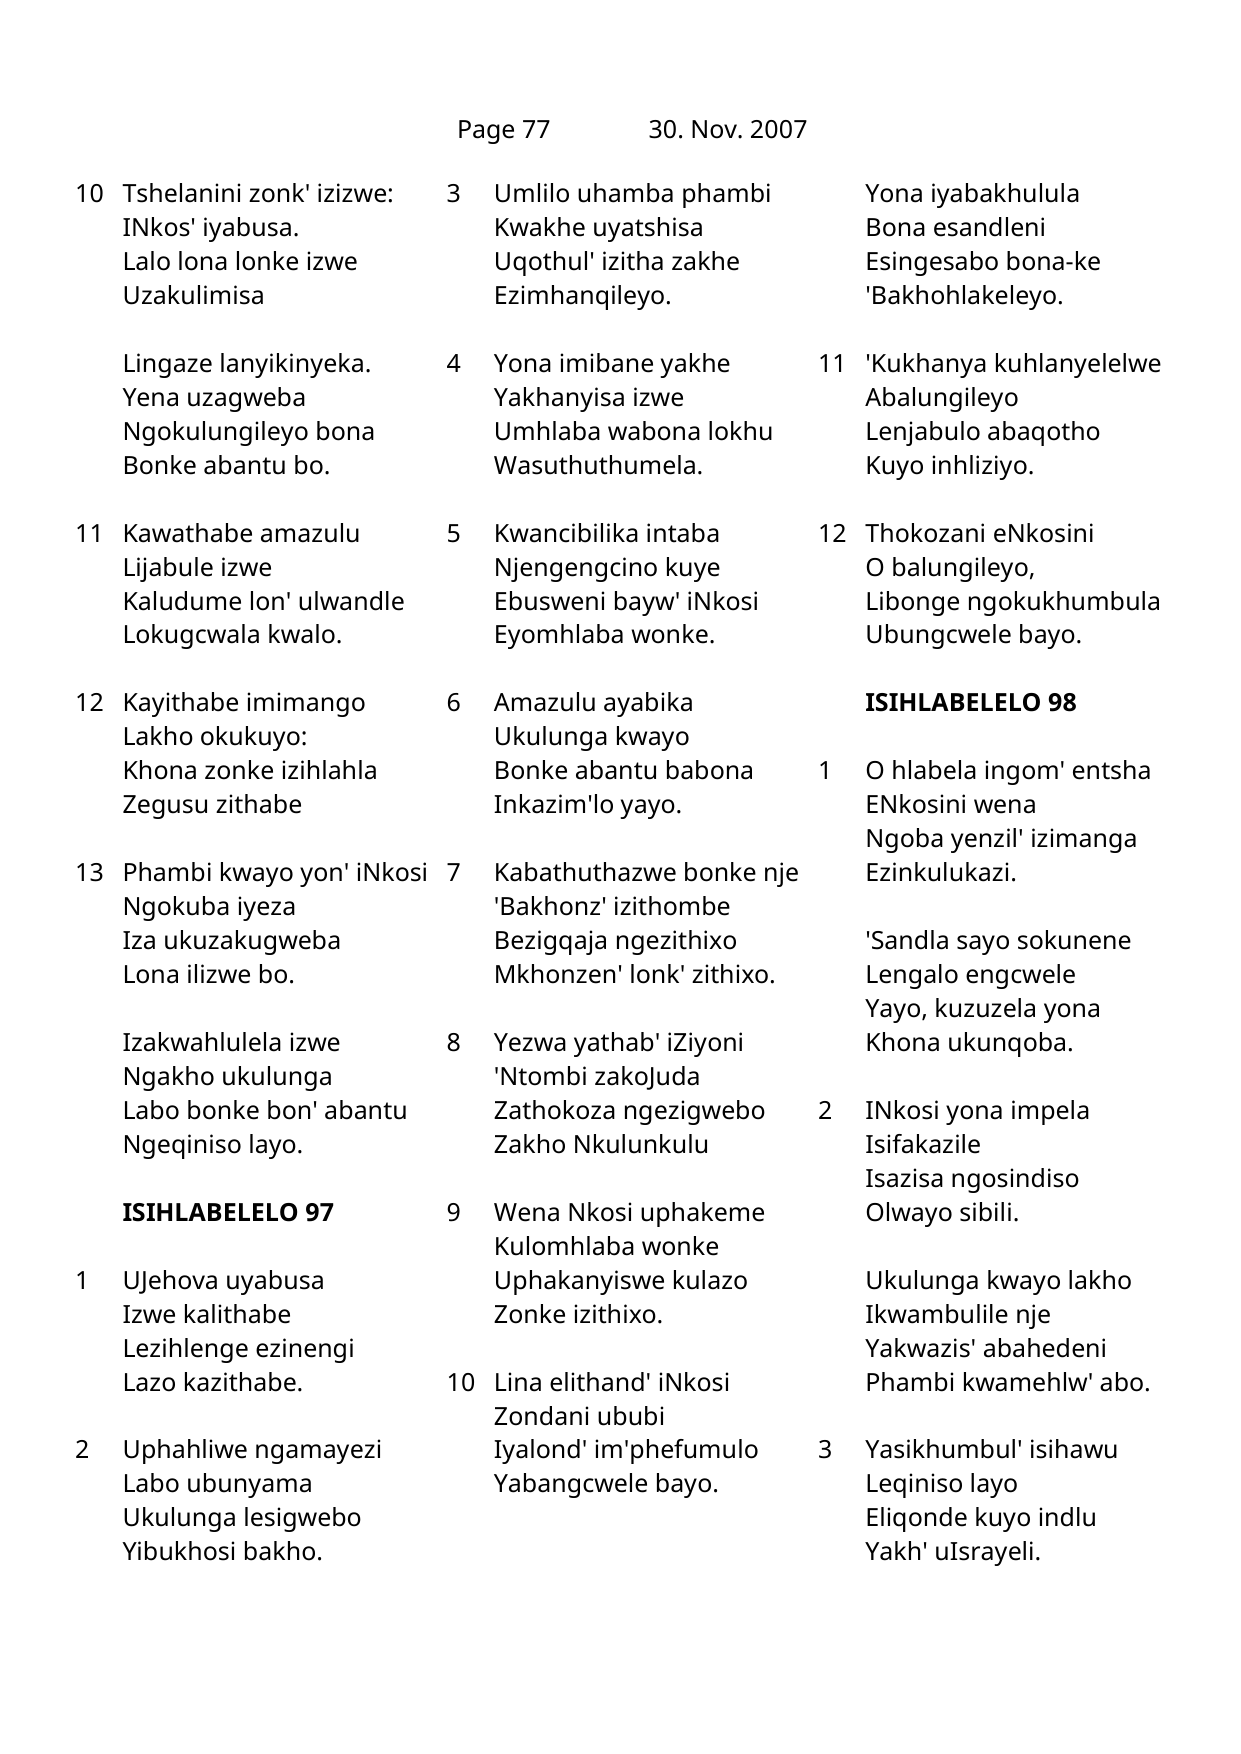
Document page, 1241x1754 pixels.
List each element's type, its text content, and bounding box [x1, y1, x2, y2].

text Yibukhosi bakho. [75, 1534, 446, 1568]
text Bona esandleni [818, 210, 1189, 244]
text Leqiniso layo [818, 1466, 1189, 1500]
text 3 Umlilo uhamba phambi [446, 176, 818, 210]
text Yakhanyisa izwe [446, 380, 818, 414]
text ISIHLABELELO 97 [75, 1195, 446, 1229]
text Yena uzagweba [75, 380, 446, 414]
text Yayo, kuzuzela yona [818, 991, 1189, 1025]
text Ezimhanqileyo. [446, 278, 818, 312]
text Zathokoza ngezigwebo [446, 1093, 818, 1127]
text Wasuthuthumela. [446, 448, 818, 482]
text Labo ubunyama [75, 1466, 446, 1500]
text Lingaze lanyikinyeka. [75, 346, 446, 380]
text Ebusweni bayw' iNkosi [446, 583, 818, 617]
text Bonke abantu babona [446, 753, 818, 787]
text Iza ukuzakugweba [75, 923, 446, 957]
text Uphakanyiswe kulazo [446, 1263, 818, 1297]
text 'Bakhonz' izithombe [446, 889, 818, 923]
text Ngokulungileyo bona [75, 414, 446, 448]
text 'Sandla sayo sokunene [818, 923, 1189, 957]
text Khona ukunqoba. [818, 1025, 1189, 1059]
text Bonke abantu bo. [75, 448, 446, 482]
text Isifakazile [818, 1127, 1189, 1161]
text 10 Tshelanini zonk' izizwe: [75, 176, 446, 210]
text ENkosini wena [818, 787, 1189, 821]
text Mkhonzen' lonk' zithixo. [446, 957, 818, 991]
text Abalungileyo [818, 380, 1189, 414]
text Bezigqaja ngezithixo [446, 923, 818, 957]
text Uzakulimisa [75, 278, 446, 312]
text 2 INkosi yona impela [818, 1093, 1189, 1127]
text 12 Thokozani eNkosini [818, 516, 1189, 549]
text Lezihlenge ezinengi [75, 1331, 446, 1364]
text Zondani ububi [446, 1398, 818, 1432]
text Yabangcwele bayo. [446, 1466, 818, 1500]
text Yakwazis' abahedeni [818, 1331, 1189, 1364]
text Kuyo inhliziyo. [818, 448, 1189, 482]
text Lijabule izwe [75, 549, 446, 583]
text Uqothul' izitha zakhe [446, 244, 818, 278]
text 6 Amazulu ayabika [446, 685, 818, 719]
text 'Bakhohlakeleyo. [818, 278, 1189, 312]
text O balungileyo, [818, 549, 1189, 583]
text 10 Lina elithand' iNkosi [446, 1364, 818, 1398]
text Lenjabulo abaqotho [818, 414, 1189, 448]
text Kulomhlaba wonke [446, 1229, 818, 1263]
text Lokugcwala kwalo. [75, 617, 446, 651]
text Olwayo sibili. [818, 1195, 1189, 1229]
text Yakh' uIsrayeli. [818, 1534, 1189, 1568]
text Lalo lona lonke izwe [75, 244, 446, 278]
text Ukulunga kwayo [446, 719, 818, 753]
text 9 Wena Nkosi uphakeme [446, 1195, 818, 1229]
text Lona ilizwe bo. [75, 957, 446, 991]
text Ukulunga kwayo lakho [818, 1263, 1189, 1297]
text Zonke izithixo. [446, 1297, 818, 1331]
text 12 Kayithabe imimango [75, 685, 446, 719]
text Ubungcwele bayo. [818, 617, 1189, 651]
text 5 Kwancibilika intaba [446, 516, 818, 549]
text Ezinkulukazi. [818, 855, 1189, 889]
text Eyomhlaba wonke. [446, 617, 818, 651]
text Ikwambulile nje [818, 1297, 1189, 1331]
text INkos' iyabusa. [75, 210, 446, 244]
text 8 Yezwa yathab' iZiyoni [446, 1025, 818, 1059]
text 1 UJehova uyabusa [75, 1263, 446, 1297]
text Ngoba yenzil' izimanga [818, 821, 1189, 855]
text Eliqonde kuyo indlu [818, 1500, 1189, 1534]
text Yona iyabakhulula [818, 176, 1189, 210]
text Ngakho ukulunga [75, 1059, 446, 1093]
text Lazo kazithabe. [75, 1364, 446, 1398]
text 4 Yona imibane yakhe [446, 346, 818, 380]
text ISIHLABELELO 98 [818, 685, 1189, 719]
text Inkazim'lo yayo. [446, 787, 818, 821]
text Umhlaba wabona lokhu [446, 414, 818, 448]
text Iyalond' im'phefumulo [446, 1432, 818, 1466]
text 2 Uphahliwe ngamayezi [75, 1432, 446, 1466]
text Ukulunga lesigwebo [75, 1500, 446, 1534]
text 7 Kabathuthazwe bonke nje [446, 855, 818, 889]
text Kwakhe uyatshisa [446, 210, 818, 244]
text Libonge ngokukhumbula [818, 583, 1189, 617]
text Zegusu zithabe [75, 787, 446, 821]
text Phambi kwamehlw' abo. [818, 1364, 1189, 1398]
text Labo bonke bon' abantu [75, 1093, 446, 1127]
text Lengalo engcwele [818, 957, 1189, 991]
text Njengengcino kuye [446, 549, 818, 583]
text Lakho okukuyo: [75, 719, 446, 753]
text Ngeqiniso layo. [75, 1127, 446, 1161]
text Ngokuba iyeza [75, 889, 446, 923]
text Zakho Nkulunkulu [446, 1127, 818, 1161]
text 11 Kawathabe amazulu [75, 516, 446, 549]
text Kaludume lon' ulwandle [75, 583, 446, 617]
text Khona zonke izihlahla [75, 753, 446, 787]
text Izakwahlulela izwe [75, 1025, 446, 1059]
text Izwe kalithabe [75, 1297, 446, 1331]
text Esingesabo bona-ke [818, 244, 1189, 278]
text 'Ntombi zakoJuda [446, 1059, 818, 1093]
text 13 Phambi kwayo yon' iNkosi [75, 855, 446, 889]
text 3 Yasikhumbul' isihawu [818, 1432, 1189, 1466]
text Isazisa ngosindiso [818, 1161, 1189, 1195]
text 1 O hlabela ingom' entsha [818, 753, 1189, 787]
text 11 'Kukhanya kuhlanyelelwe [818, 346, 1189, 380]
